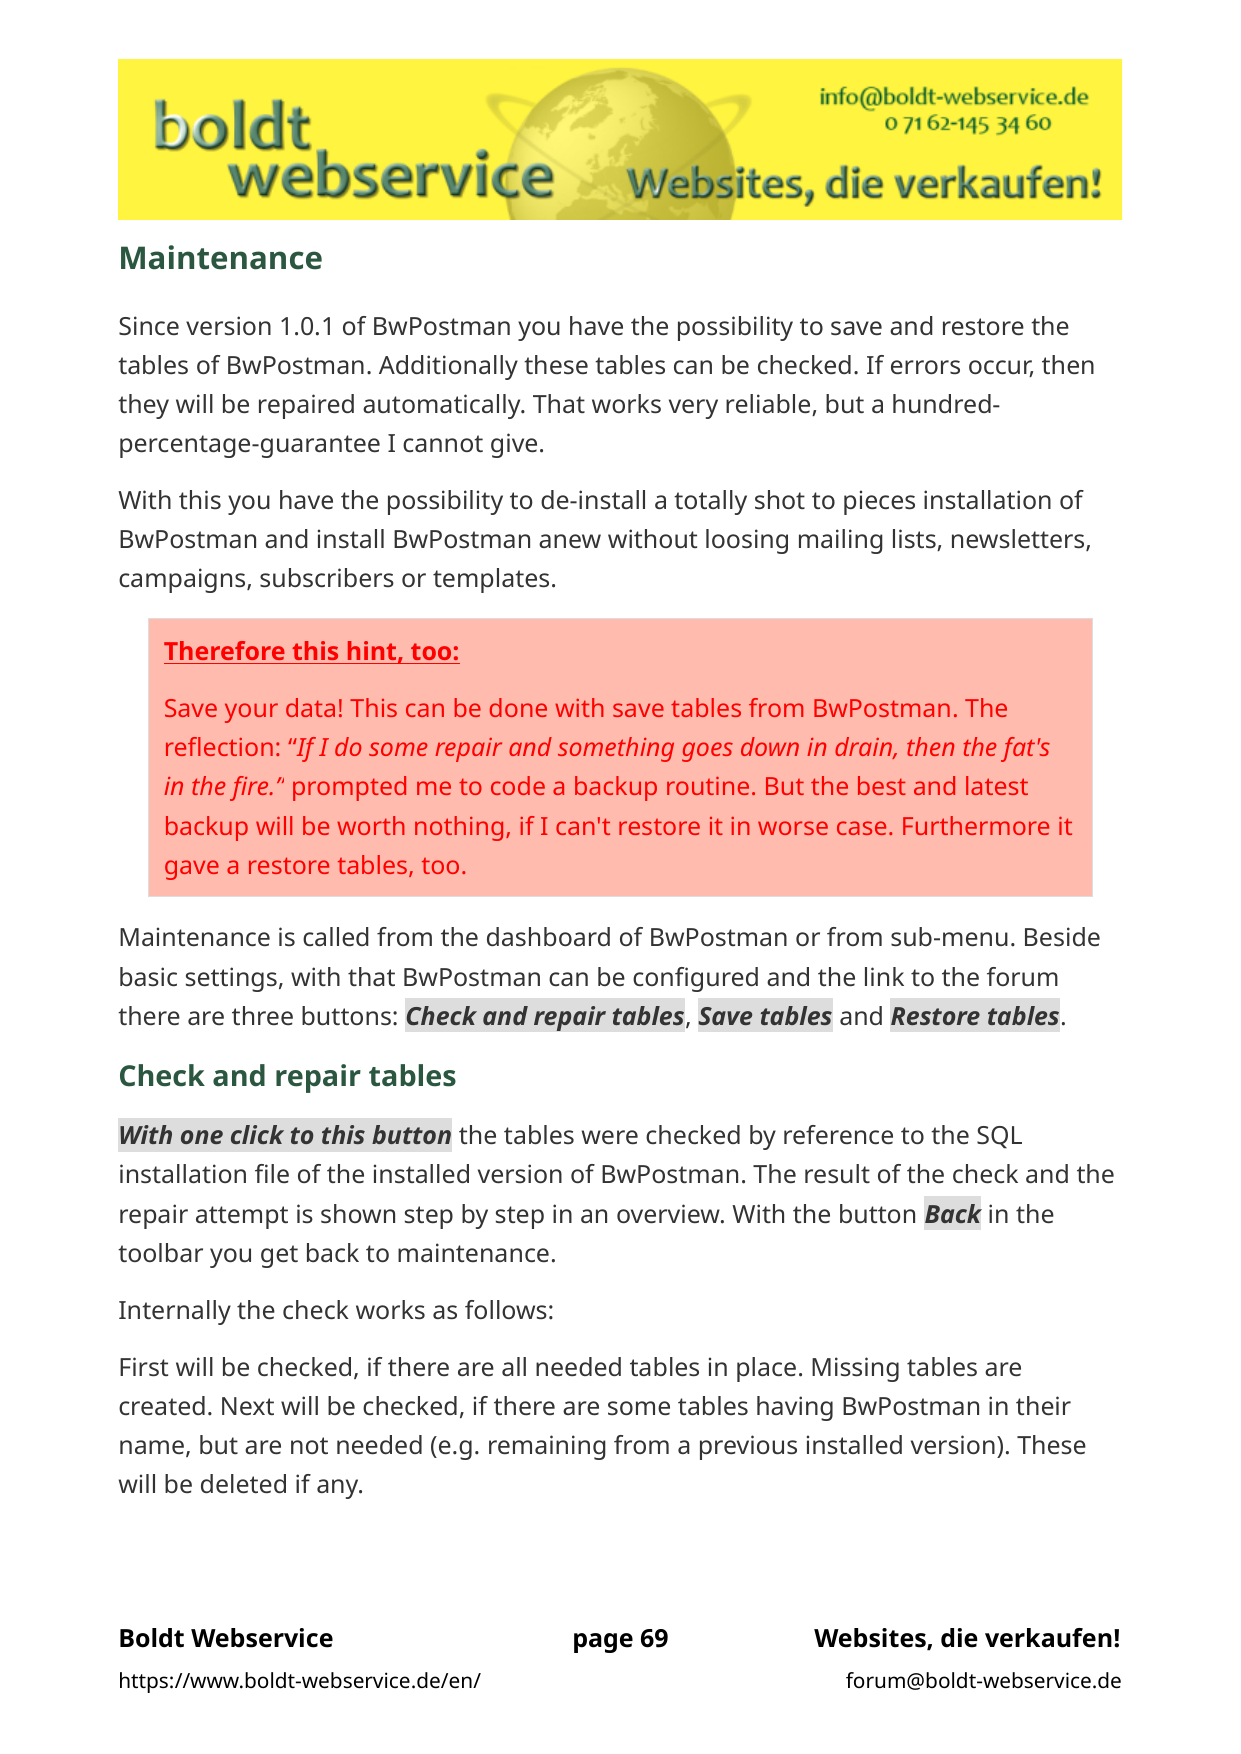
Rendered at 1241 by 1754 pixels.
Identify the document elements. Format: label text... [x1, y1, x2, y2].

subtitle Maintenance [118, 236, 1122, 279]
text Therefore this hint, too: [149, 619, 1092, 668]
picture [118, 59, 1123, 220]
subtitle Check and repair tables [118, 1055, 1122, 1094]
text Maintenance is called from the dashboard of BwPostman or from sub-menu. Beside basic settings, with that BwPostman can be configured and the link to the forum there are three buttons: Check and repair tables, Save tables and Restore tables. [118, 920, 1122, 1032]
text Internally the check works as follows: [118, 1292, 1122, 1326]
text Save your data! This can be done with save tables from BwPostman. The reflection: “If I do some repair and something goes down in drain, then the fat's in the fire.” prompted me to code a backup routine. But the best and latest backup will be worth nothing, if I can't restore it in worse case. Furthermore it gave a restore tables, too. [149, 675, 1092, 896]
text With one click to this button the tables were checked by reference to the SQL installation file of the installed version of BwPostman. The result of the check and the repair attempt is shown step by step in an overview. With the button Back in the toolbar you get back to maintenance. [118, 1118, 1122, 1269]
text Since version 1.0.1 of BwPostman you have the possibility to save and restore the tables of BwPostman. Additionally these tables can be checked. If errors occur, then they will be repaired automatically. That works very reliable, but a hundred-percentage-guarantee I cannot give. [118, 308, 1122, 460]
text With this you have the possibility to de-install a totally shot to pieces installation of BwPostman and install BwPostman anew without loosing mailing lists, newsletters, campaigns, subscribers or templates. [118, 483, 1122, 595]
text First will be checked, if there are all needed tables in place. Missing tables are created. Next will be checked, if there are some tables having BwPostman in their name, but are not needed (e.g. remaining from a previous installed version). These will be deleted if any. [118, 1349, 1122, 1501]
